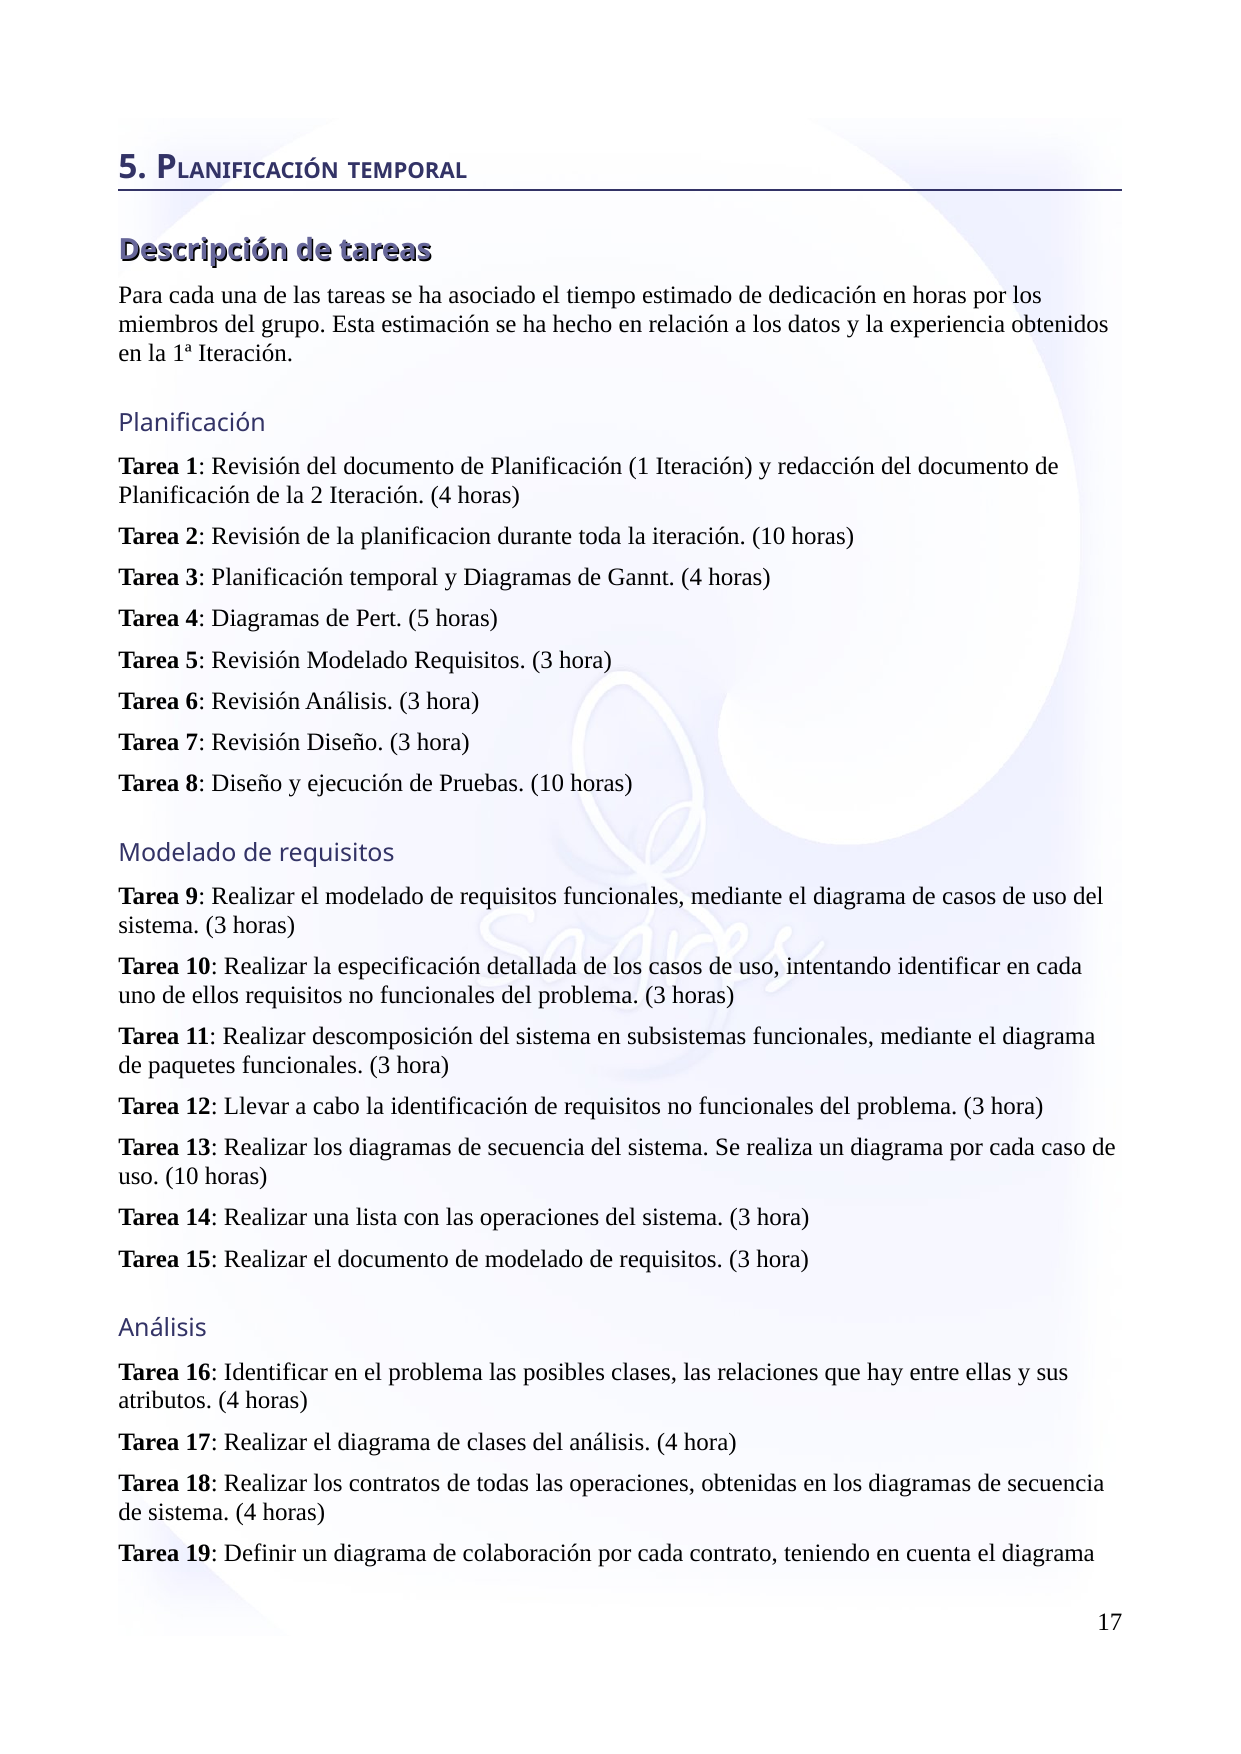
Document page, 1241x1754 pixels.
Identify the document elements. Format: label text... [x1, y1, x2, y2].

text Tarea 7: Revisión Diseño. (3 hora) [118, 727, 1122, 756]
picture [118, 191, 1122, 228]
text Tarea 17: Realizar el diagrama de clases del análisis. (4 hora) [118, 1427, 1122, 1455]
picture [118, 673, 1122, 686]
picture [118, 1190, 1122, 1202]
text Tarea 10: Realizar la especificación detallada de los casos de uso, intentando identificar en cada uno de ellos requisitos no funcionales del problema. (3 horas) [118, 951, 1122, 1009]
picture [118, 869, 1122, 881]
text Tarea 11: Realizar descomposición del sistema en subsistemas funcionales, mediante el diagrama de paquetes funcionales. (3 hora) [118, 1021, 1122, 1079]
picture [118, 1120, 1122, 1132]
text Tarea 19: Definir un diagrama de colaboración por cada contrato, teniendo en cuenta el diagrama [118, 1538, 1122, 1567]
text Tarea 5: Revisión Modelado Requisitos. (3 hora) [118, 645, 1122, 673]
text Tarea 13: Realizar los diagramas de secuencia del sistema. Se realiza un diagrama por cada caso de uso. (10 horas) [118, 1132, 1122, 1190]
picture [118, 591, 1122, 603]
text Tarea 9: Realizar el modelado de requisitos funcionales, mediante el diagrama de casos de uso del sistema. (3 horas) [118, 881, 1122, 939]
text Tarea 2: Revisión de la planificacion durante toda la iteración. (10 horas) [118, 521, 1122, 550]
picture [118, 1344, 1122, 1357]
text Tarea 8: Diseño y ejecución de Pruebas. (10 horas) [118, 768, 1122, 797]
subtitle Modelado de requisitos [118, 835, 1122, 869]
text Tarea 16: Identificar en el problema las posibles clases, las relaciones que hay entre ellas y sus atributos. (4 horas) [118, 1357, 1122, 1414]
picture [118, 550, 1122, 562]
text Tarea 14: Realizar una lista con las operaciones del sistema. (3 hora) [118, 1202, 1122, 1231]
picture [118, 367, 1122, 404]
text Tarea 4: Diagramas de Pert. (5 horas) [118, 603, 1122, 632]
picture [118, 797, 1122, 835]
text Tarea 15: Realizar el documento de modelado de requisitos. (3 hora) [118, 1244, 1122, 1272]
subtitle Análisis [118, 1310, 1122, 1344]
picture [118, 939, 1122, 951]
picture [118, 268, 1122, 281]
picture [118, 1414, 1122, 1427]
picture [118, 1272, 1122, 1310]
text Tarea 3: Planificación temporal y Diagramas de Gannt. (4 horas) [118, 562, 1122, 591]
text Para cada una de las tareas se ha asociado el tiempo estimado de dedicación en horas por los miembros del grupo. Esta estimación se ha hecho en relación a los datos y la experiencia obtenidos en la 1ª Iteración. [118, 281, 1122, 367]
text Tarea 6: Revisión Análisis. (3 hora) [118, 686, 1122, 715]
picture [118, 1009, 1122, 1021]
picture [118, 438, 1122, 451]
text Tarea 18: Realizar los contratos de todas las operaciones, obtenidas en los diagramas de secuencia de sistema. (4 horas) [118, 1468, 1122, 1525]
subtitle Descripción de tareas [118, 228, 1122, 268]
picture [118, 756, 1122, 768]
picture [118, 715, 1122, 727]
subtitle 5. Planificación temporal [118, 143, 1122, 189]
picture [118, 1231, 1122, 1244]
text Tarea 12: Llevar a cabo la identificación de requisitos no funcionales del problema. (3 hora) [118, 1091, 1122, 1120]
picture [118, 1455, 1122, 1468]
picture [118, 1525, 1122, 1538]
picture [118, 508, 1122, 521]
picture [118, 118, 1122, 143]
picture [118, 632, 1122, 645]
text Tarea 1: Revisión del documento de Planificación (1 Iteración) y redacción del documento de Planificación de la 2 Iteración. (4 horas) [118, 451, 1122, 508]
picture [118, 1567, 1122, 1636]
picture [118, 1079, 1122, 1091]
subtitle Planificación [118, 404, 1122, 438]
